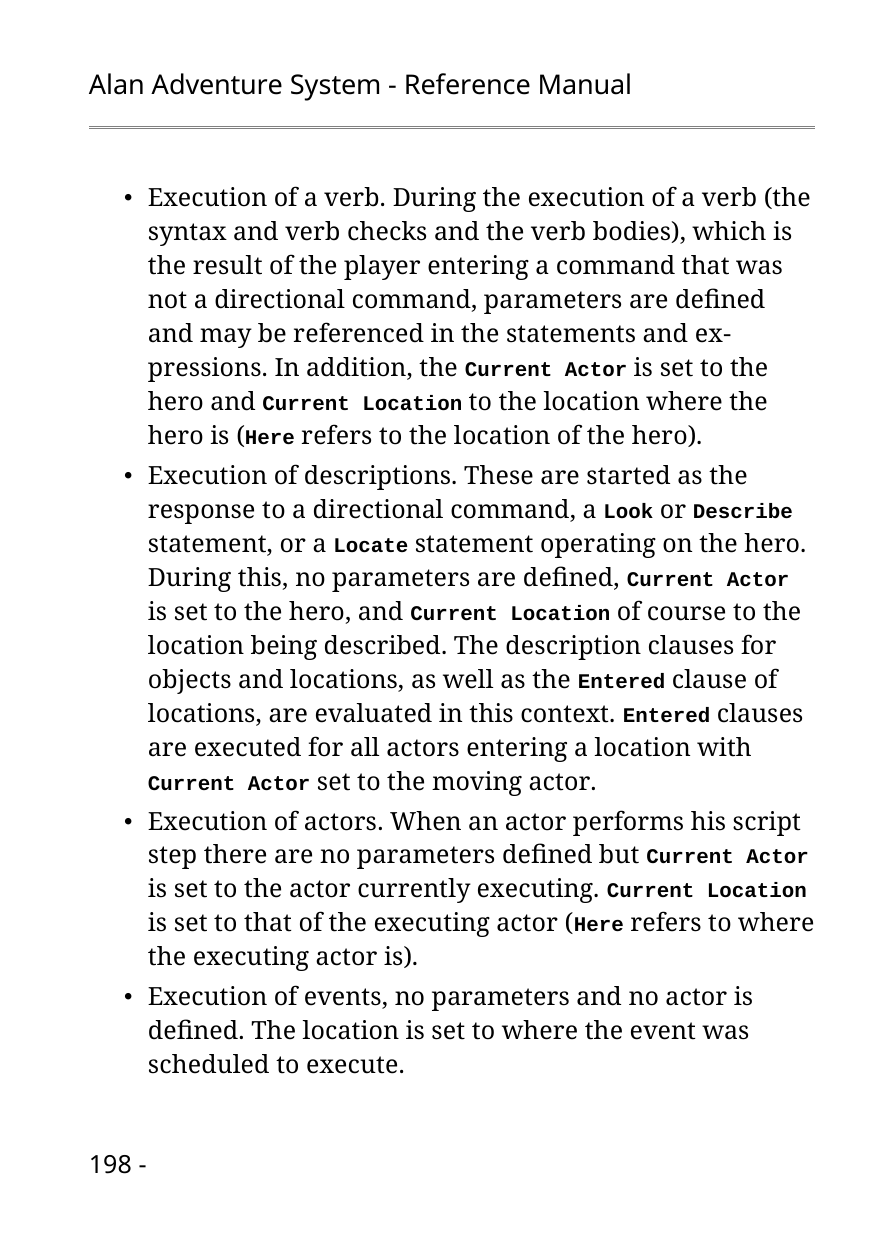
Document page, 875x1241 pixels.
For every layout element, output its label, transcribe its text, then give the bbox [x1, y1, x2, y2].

list Execution of descriptions. These are started as the response to a di­rectional command, a Look or Describe statement, or a Lo­cate statement operating on the hero. During this, no parameters are defined, Current Actor is set to the hero, and Current Location of course to the location being described. The description clauses for objects and locations, as well as the Entered clause of locations, are evaluated in this context. Entered clauses are executed for all actors entering a location with Current Actor set to the moving actor. [124, 458, 815, 798]
list Execution of events, no parameters and no actor is defined. The location is set to where the event was scheduled to execute. [124, 979, 815, 1081]
list Execution of actors. When an actor performs his script step there are no parame­ters defined but Current Actor is set to the actor currently executing. Current Location is set to that of the executing actor (Here refers to where the executing actor is). [124, 803, 815, 973]
list Execution of a verb. During the execution of a verb (the syntax and verb checks and the verb bodies), which is the result of the player entering a command that was not a directional command, param­eters are defined and may be referenced in the statements and ex­pressions. In addition, the Current Actor is set to the hero and Current Location to the location where the hero is (Here refers to the location of the hero). [124, 180, 815, 452]
